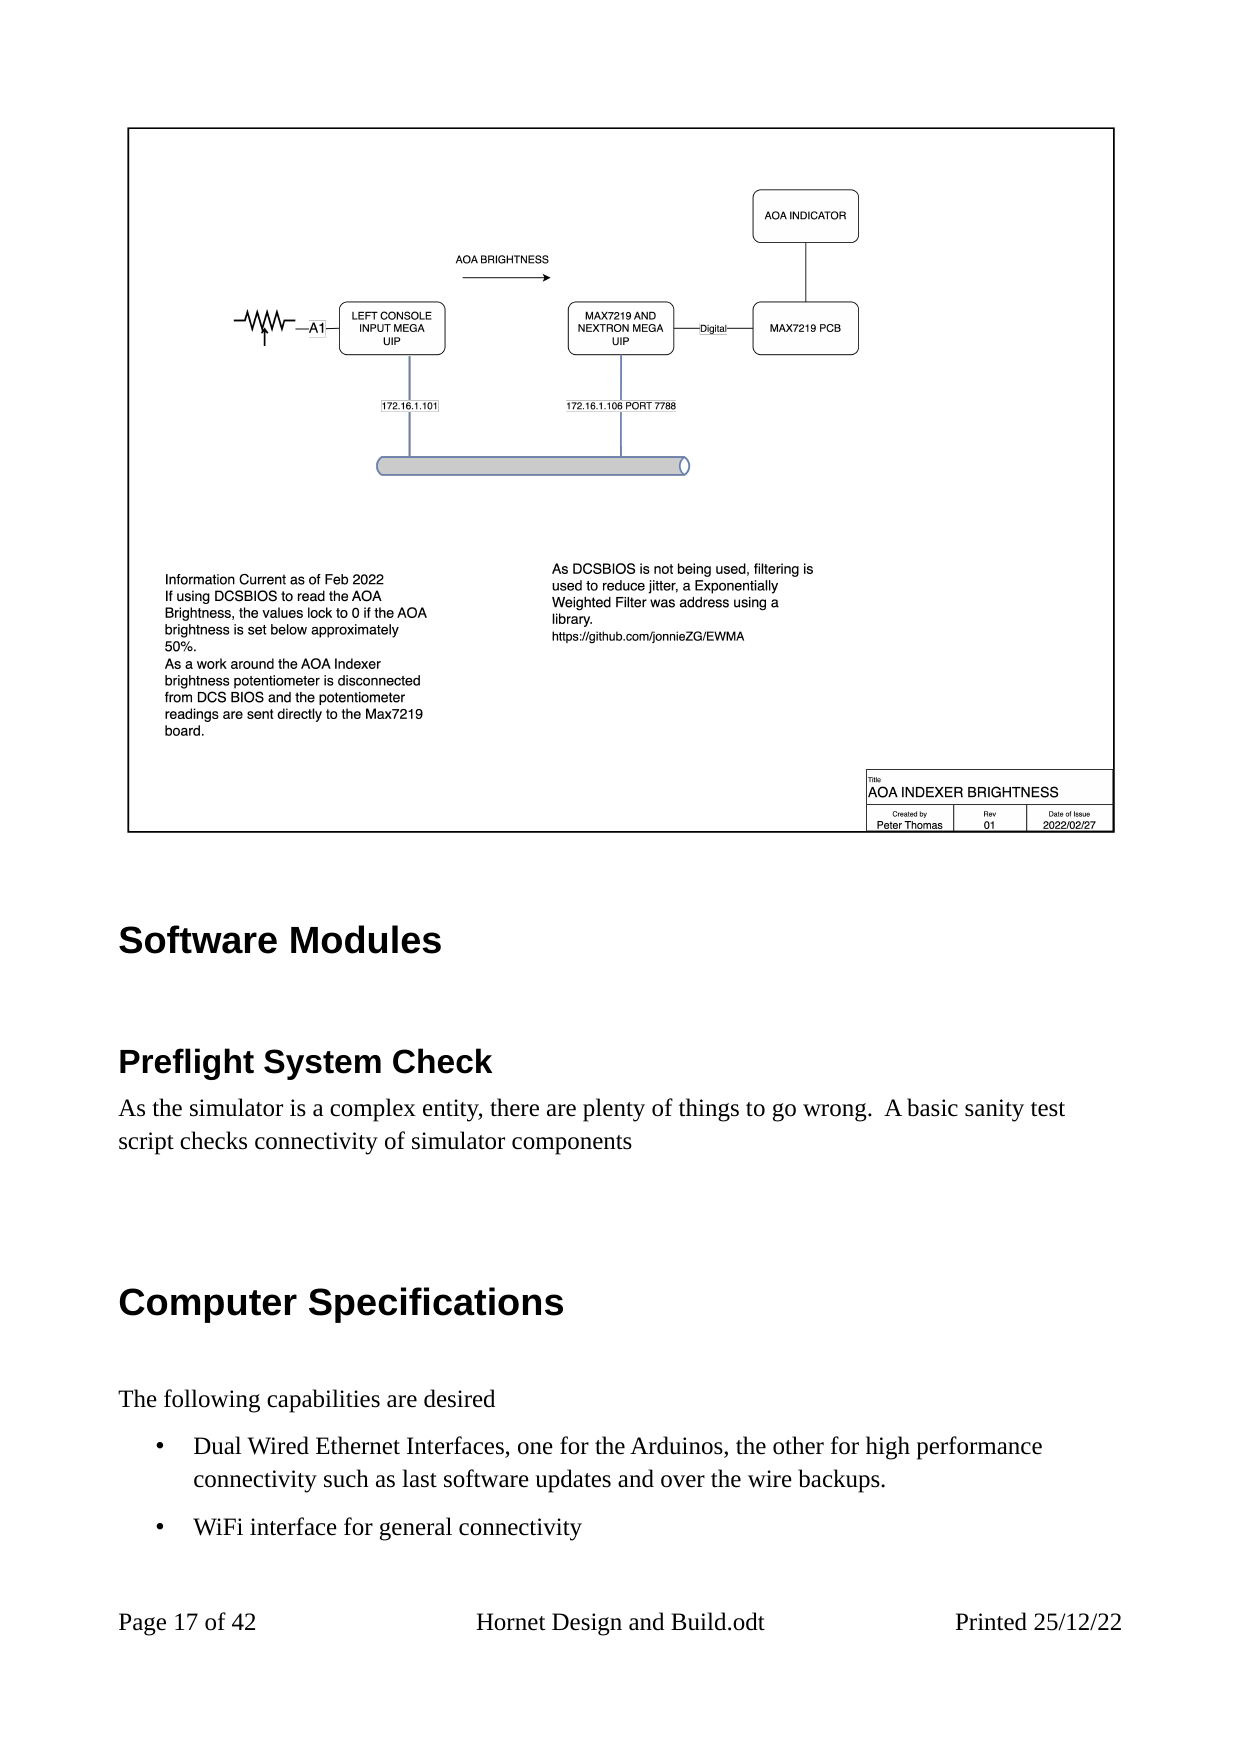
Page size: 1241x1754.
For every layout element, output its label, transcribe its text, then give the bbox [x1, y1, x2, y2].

subtitle Software Modules [118, 918, 1122, 961]
subtitle Computer Specifications [118, 1280, 1122, 1324]
picture [118, 118, 1123, 841]
list Dual Wired Ethernet Interfaces, one for the Arduinos, the other for high performance connectivity such as last software updates and over the wire backups. [156, 1431, 1122, 1493]
text The following capabilities are desired [118, 1384, 1122, 1413]
list WiFi interface for general connectivity [156, 1512, 1122, 1541]
subtitle Preflight System Check [118, 1042, 1122, 1081]
text As the simulator is a complex entity, there are plenty of things to go wrong. A basic sanity test script checks connectivity of simulator components [118, 1093, 1122, 1155]
